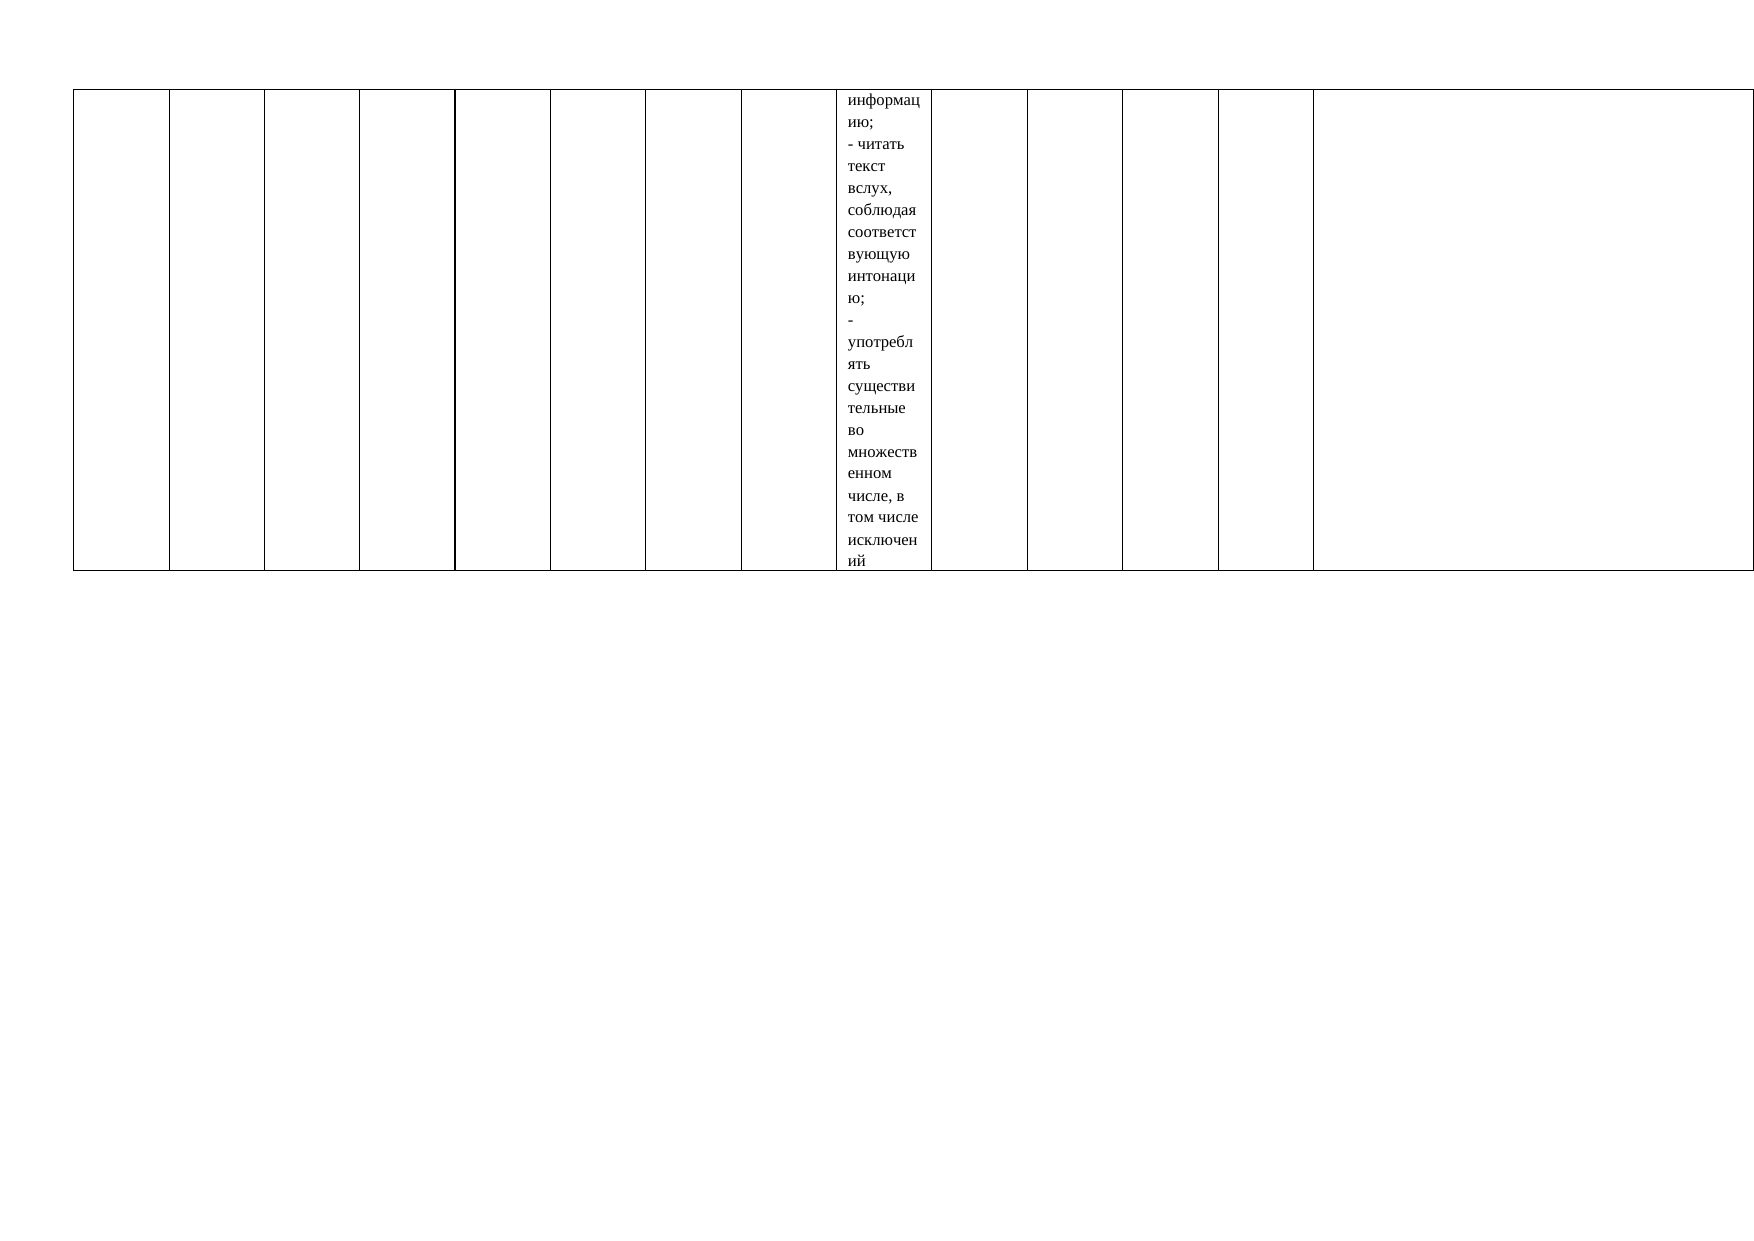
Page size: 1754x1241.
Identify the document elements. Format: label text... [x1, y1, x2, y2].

table_cell [932, 90, 1027, 570]
table_cell информацию; - читать текст вслух, соблюдая соответствующую интонацию; - употреблять существительные во множественном числе, в том числе исключений [837, 90, 931, 570]
table_cell [1028, 90, 1122, 570]
table_cell [74, 90, 169, 570]
table_cell [265, 90, 359, 570]
table_cell [360, 90, 454, 570]
table_cell [1314, 90, 1753, 570]
table_cell [1123, 90, 1218, 570]
table_cell [551, 90, 645, 570]
table_cell [646, 90, 741, 570]
table_cell [742, 90, 836, 570]
table_cell [1219, 90, 1313, 570]
table_cell [170, 90, 264, 570]
table_cell [456, 90, 550, 570]
